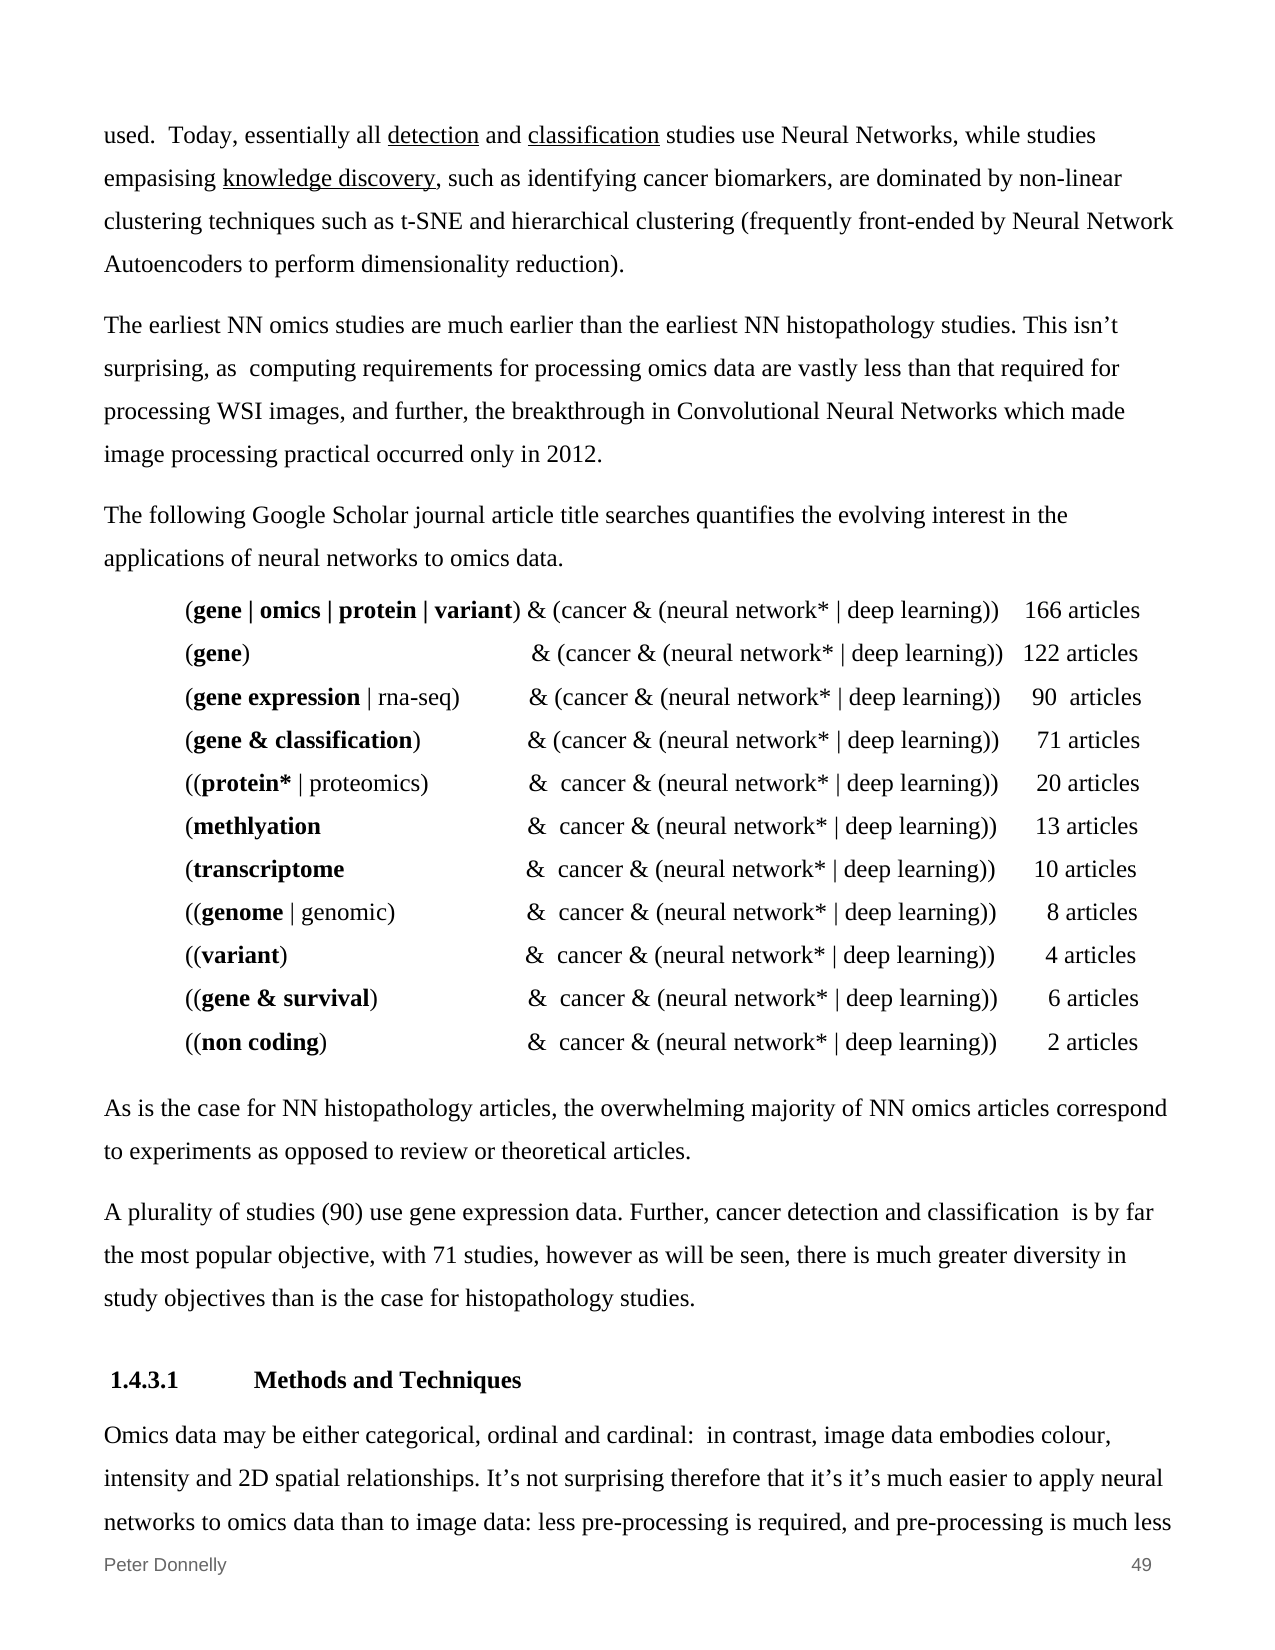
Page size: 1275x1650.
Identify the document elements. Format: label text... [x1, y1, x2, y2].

text The following Google Scholar journal article title searches quantifies the evolving interest in the applications of neural networks to omics data. [103, 500, 1181, 572]
text As is the case for NN histopathology articles, the overwhelming majority of NN omics articles correspond to experiments as opposed to review or theoretical articles. [103, 1093, 1181, 1165]
subtitle Methods and Techniques [103, 1365, 1181, 1394]
text ((gene & survival) & cancer & (neural network* | deep learning)) 6 articles [178, 983, 1181, 1012]
text (gene | omics | protein | variant) & (cancer & (neural network* | deep learning)) 166 articles [178, 595, 1181, 624]
text (transcriptome & cancer & (neural network* | deep learning)) 10 articles [178, 854, 1181, 883]
text (methlyation & cancer & (neural network* | deep learning)) 13 articles [178, 811, 1181, 840]
text (gene & classification) & (cancer & (neural network* | deep learning)) 71 articles [178, 725, 1181, 753]
text ((non coding) & cancer & (neural network* | deep learning)) 2 articles [178, 1027, 1181, 1055]
text used. Today, essentially all detection and classification studies use Neural Networks, while studies empasising knowledge discovery, such as identifying cancer biomarkers, are dominated by non-linear clustering techniques such as t-SNE and hierarchical clustering (frequently front-ended by Neural Network Autoencoders to perform dimensionality reduction). [103, 120, 1181, 278]
text ((protein* | proteomics) & cancer & (neural network* | deep learning)) 20 articles [178, 768, 1181, 797]
text A plurality of studies (90) use gene expression data. Further, cancer detection and classification is by far the most popular objective, with 71 studies, however as will be seen, there is much greater diversity in study objectives than is the case for histopathology studies. [103, 1197, 1181, 1312]
text ((variant) & cancer & (neural network* | deep learning)) 4 articles [178, 940, 1181, 969]
text The earliest NN omics studies are much earlier than the earliest NN histopathology studies. This isn’t surprising, as computing requirements for processing omics data are vastly less than that required for processing WSI images, and further, the breakthrough in Convolutional Neural Networks which made image processing practical occurred only in 2012. [103, 310, 1181, 468]
text Omics data may be either categorical, ordinal and cardinal: in contrast, image data embodies colour, intensity and 2D spatial relationships. It’s not surprising therefore that it’s it’s much easier to apply neural networks to omics data than to image data: less pre-processing is required, and pre-processing is much less [103, 1420, 1181, 1535]
text ((genome | genomic) & cancer & (neural network* | deep learning)) 8 articles [178, 897, 1181, 926]
text (gene) & (cancer & (neural network* | deep learning)) 122 articles [178, 638, 1181, 667]
text (gene expression | rna-seq) & (cancer & (neural network* | deep learning)) 90 articles [178, 682, 1181, 710]
